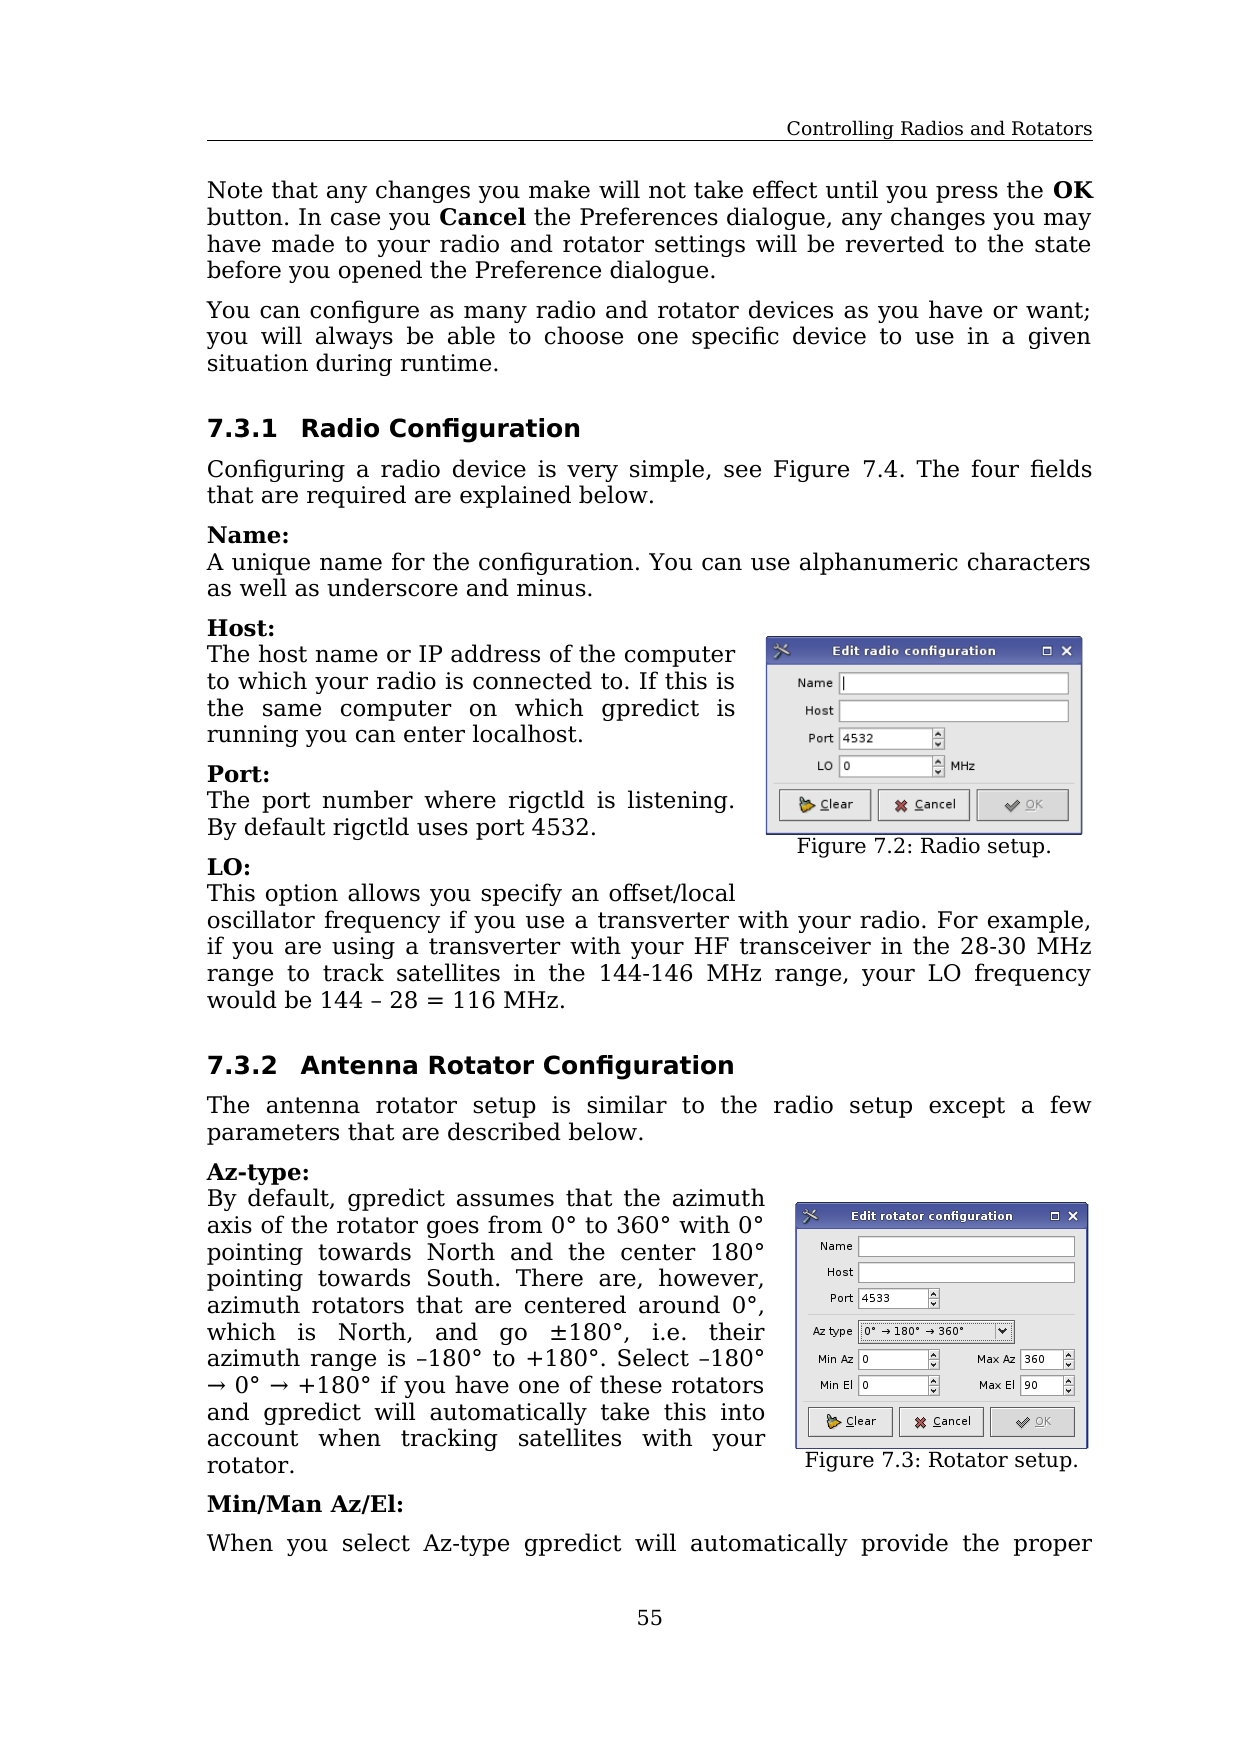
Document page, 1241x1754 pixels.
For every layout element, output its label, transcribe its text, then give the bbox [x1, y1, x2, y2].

text Az-type: By default, gpredict assumes that the azimuth axis of the rotator goes from 0° to 360° with 0° pointing towards North and the center 180° pointing towards South. There are, however, azimuth rotators that are centered around 0°, which is North, and go ±180°, i.e. their azimuth range is –180° to +180°. Select –180° → 0° → +180° if you have one of these rotators and gpredict will automatically take this into account when tracking satellites with your rotator. [207, 1158, 1093, 1479]
text Configuring a radio device is very simple, see Figure 7.4. The four fields that are required are explained below. [207, 456, 1093, 509]
text When you select Az-type gpredict will automatically provide the proper [207, 1531, 1093, 1557]
text Host: The host name or IP address of the computer to which your radio is connected to. If this is the same computer on which gpredict is running you can enter localhost. [207, 614, 1093, 748]
text Port: The port number where rigctld is listening. By default rigctld uses port 4532. [207, 761, 766, 841]
text The antenna rotator setup is similar to the radio setup except a few parameters that are described below. [207, 1093, 1093, 1146]
text LO: This option allows you specify an offset/local oscillator frequency if you use a transverter with your radio. For example, if you are using a transverter with your HF transceiver in the 28-30 MHz range to track satellites in the 144-146 MHz range, your LO frequency would be 144 – 28 = 116 MHz. [207, 853, 1093, 1013]
subtitle Antenna Rotator Configuration [207, 1051, 1093, 1080]
text You can configure as many radio and rotator devices as you have or want; you will always be able to choose one specific device to use in a given situation during runtime. [207, 297, 1093, 377]
text Note that any changes you make will not take effect until you press the OK button. In case you Cancel the Preferences dialogue, any changes you may have made to your radio and rotator settings will be reverted to the state before you opened the Preference dialogue. [207, 177, 1093, 284]
picture [795, 1202, 1089, 1449]
text Min/Man Az/El: [207, 1491, 1093, 1518]
text Figure 7.2: Radio setup. [766, 835, 1082, 859]
text Figure 7.3: Rotator setup. [795, 1449, 1088, 1473]
picture [765, 636, 1083, 835]
subtitle Radio Configuration [207, 414, 1093, 443]
text Name: A unique name for the configuration. You can use alphanumeric characters as well as underscore and minus. [207, 522, 1093, 602]
